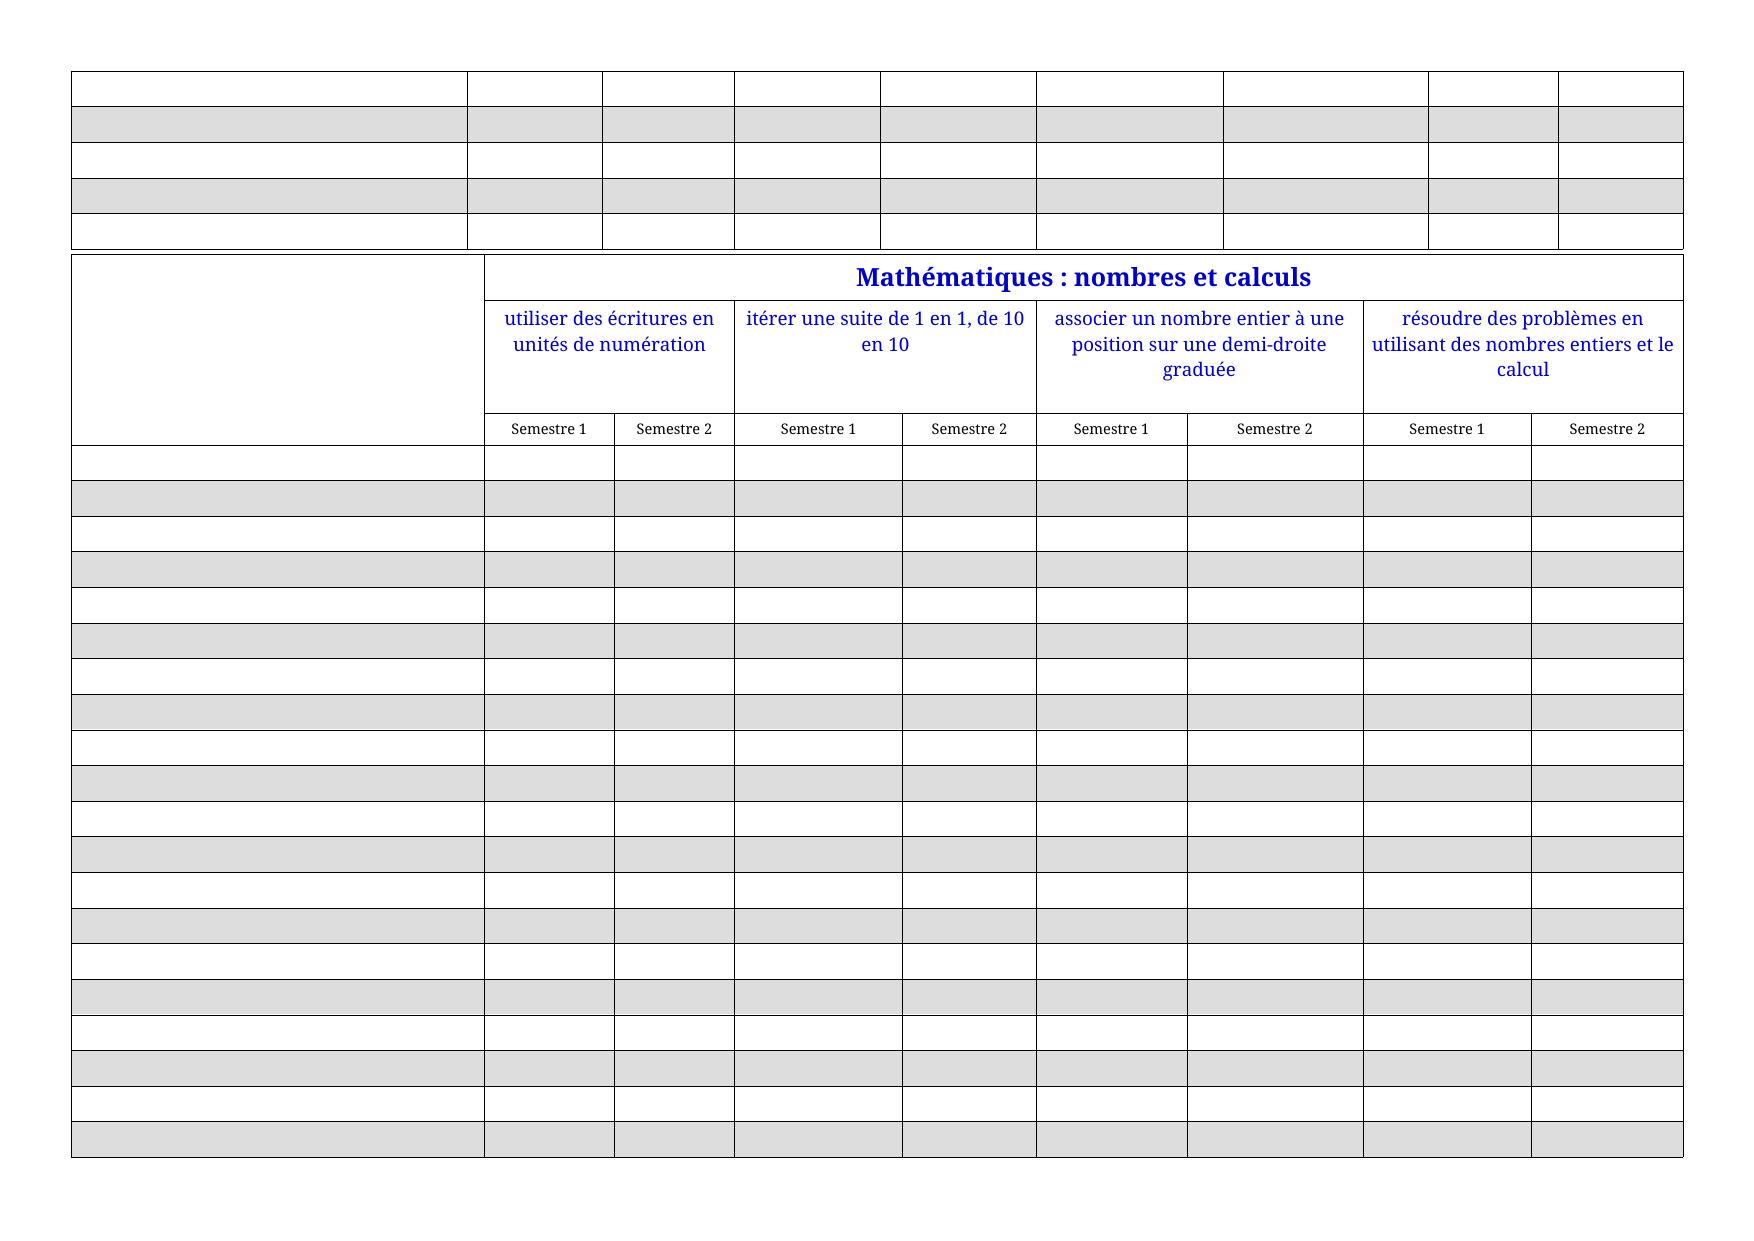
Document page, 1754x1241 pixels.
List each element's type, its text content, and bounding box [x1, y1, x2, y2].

table_cell [1224, 72, 1428, 106]
table_cell [735, 731, 902, 765]
table_cell [1037, 624, 1187, 658]
table_cell [881, 72, 1036, 106]
table_cell [735, 481, 902, 516]
table_cell [485, 481, 614, 516]
table_cell [485, 1087, 614, 1121]
table_cell [1532, 624, 1683, 658]
table_cell [1188, 802, 1363, 836]
table_cell [1188, 517, 1363, 551]
table_cell [485, 1051, 614, 1086]
table_cell [615, 552, 734, 587]
table_cell [72, 1016, 484, 1050]
table_cell [1559, 214, 1683, 249]
table_cell [735, 1087, 902, 1121]
table_cell [468, 107, 602, 142]
table_cell [903, 481, 1036, 516]
table_cell [1188, 980, 1363, 1014]
table_cell [903, 695, 1036, 729]
table_cell [1532, 1016, 1683, 1050]
table_cell [1188, 1087, 1363, 1121]
table_cell [1188, 1122, 1363, 1157]
table_cell [1364, 731, 1531, 765]
table_cell [72, 766, 484, 801]
table_cell [1364, 873, 1531, 908]
table_cell [615, 517, 734, 551]
table_cell [1037, 1051, 1187, 1086]
table_cell [615, 588, 734, 623]
table_cell [615, 873, 734, 908]
table_cell [1532, 802, 1683, 836]
table_cell [1429, 107, 1558, 142]
table_cell Semestre 2 [1532, 414, 1683, 444]
table_cell [72, 517, 484, 551]
table_cell [615, 1051, 734, 1086]
table_cell [1364, 1051, 1531, 1086]
table_cell [615, 1087, 734, 1121]
table_cell [468, 72, 602, 106]
table_cell [735, 107, 880, 142]
table_cell [603, 179, 734, 213]
table_cell [485, 517, 614, 551]
table_cell [1037, 873, 1187, 908]
table_cell [485, 659, 614, 694]
table_cell [1037, 446, 1187, 480]
table_cell [1532, 552, 1683, 587]
table_cell [735, 446, 902, 480]
table_cell [735, 980, 902, 1014]
table_cell [881, 143, 1036, 178]
table_cell [1188, 944, 1363, 979]
table_cell [1037, 588, 1187, 623]
table_cell [72, 731, 484, 765]
table_cell [735, 214, 880, 249]
table_cell [615, 944, 734, 979]
table_cell [1364, 588, 1531, 623]
table_cell [735, 1122, 902, 1157]
table_cell [903, 766, 1036, 801]
table_cell [1224, 107, 1428, 142]
table_cell [903, 517, 1036, 551]
table_cell [903, 552, 1036, 587]
table_cell [1532, 837, 1683, 872]
table_cell [485, 731, 614, 765]
table_cell [735, 944, 902, 979]
table_cell [485, 588, 614, 623]
table_cell [485, 873, 614, 908]
table_cell [1532, 481, 1683, 516]
table_cell [1037, 143, 1223, 178]
table_cell [615, 695, 734, 729]
table_cell [1364, 659, 1531, 694]
table_cell [1532, 517, 1683, 551]
table_cell [1364, 802, 1531, 836]
table_cell [735, 873, 902, 908]
table_cell [72, 802, 484, 836]
table_cell [1188, 909, 1363, 943]
table_cell [485, 837, 614, 872]
table_cell [1532, 659, 1683, 694]
table_cell [903, 731, 1036, 765]
table_cell [72, 107, 467, 142]
table_cell Semestre 1 [1037, 414, 1187, 444]
table_cell [903, 1122, 1036, 1157]
table_cell [1532, 766, 1683, 801]
table_cell [735, 552, 902, 587]
table_cell [1364, 481, 1531, 516]
table_cell [72, 659, 484, 694]
table_cell [72, 214, 467, 249]
table_cell [881, 214, 1036, 249]
table_cell [1037, 1016, 1187, 1050]
table_cell [1037, 766, 1187, 801]
table_cell [1188, 766, 1363, 801]
table_cell [1188, 695, 1363, 729]
table_cell [735, 695, 902, 729]
table_cell [1188, 624, 1363, 658]
table_cell [485, 446, 614, 480]
table_cell [72, 1122, 484, 1157]
table_cell [72, 1051, 484, 1086]
table_cell [1037, 980, 1187, 1014]
table_cell [1037, 72, 1223, 106]
table_cell Semestre 1 [735, 414, 902, 444]
table_cell [735, 624, 902, 658]
table_cell [603, 214, 734, 249]
table_cell [1429, 179, 1558, 213]
table_cell [615, 446, 734, 480]
table_cell [1037, 214, 1223, 249]
table_cell Semestre 2 [1188, 414, 1363, 444]
table_cell [1532, 1122, 1683, 1157]
table_cell [1037, 107, 1223, 142]
table_cell [1364, 624, 1531, 658]
table_cell [1532, 1051, 1683, 1086]
table_cell [603, 143, 734, 178]
table_cell [735, 1016, 902, 1050]
table_cell [485, 766, 614, 801]
table_cell [1037, 802, 1187, 836]
table_cell [735, 143, 880, 178]
table_cell [1364, 1016, 1531, 1050]
table_cell [603, 72, 734, 106]
table_cell [1188, 659, 1363, 694]
table_cell [903, 624, 1036, 658]
table_cell [735, 517, 902, 551]
table_cell [615, 624, 734, 658]
table_cell [903, 873, 1036, 908]
table_header Mathématiques : nombres et calculs [485, 255, 1683, 299]
table_cell [72, 837, 484, 872]
table_cell [468, 214, 602, 249]
table_cell [603, 107, 734, 142]
table_cell Semestre 2 [903, 414, 1036, 444]
table_cell [468, 179, 602, 213]
table_cell [72, 552, 484, 587]
table_cell [1364, 1087, 1531, 1121]
table_cell [1364, 446, 1531, 480]
table_cell [615, 1016, 734, 1050]
table_cell [735, 72, 880, 106]
table_cell [1188, 837, 1363, 872]
table_cell [615, 766, 734, 801]
table_cell [1037, 517, 1187, 551]
table_cell [903, 446, 1036, 480]
table_cell [1188, 588, 1363, 623]
table_cell [485, 1016, 614, 1050]
table_cell [72, 72, 467, 106]
table_cell [1429, 214, 1558, 249]
table_cell [1188, 731, 1363, 765]
table_cell [72, 944, 484, 979]
table_cell [72, 624, 484, 658]
table_cell [1364, 766, 1531, 801]
table_cell Semestre 1 [485, 414, 614, 444]
table_cell [1532, 1087, 1683, 1121]
table_cell utiliser des écritures en unités de numération [485, 301, 734, 413]
table_cell [735, 766, 902, 801]
table_cell [1364, 909, 1531, 943]
table_cell [1364, 944, 1531, 979]
table_cell [1188, 873, 1363, 908]
table_cell [1037, 731, 1187, 765]
table_cell [1037, 909, 1187, 943]
table_cell [1037, 1087, 1187, 1121]
table_cell [615, 980, 734, 1014]
table_cell [1037, 837, 1187, 872]
table_cell [72, 1087, 484, 1121]
table_cell [1532, 731, 1683, 765]
table_cell [903, 1087, 1036, 1121]
table_cell associer un nombre entier à une position sur une demi-droite graduée [1037, 301, 1363, 413]
table_cell itérer une suite de 1 en 1, de 10 en 10 [735, 301, 1036, 413]
table_cell [1364, 980, 1531, 1014]
table_cell résoudre des problèmes en utilisant des nombres entiers et le calcul [1364, 301, 1683, 413]
table_cell [1037, 179, 1223, 213]
table_cell [1364, 695, 1531, 729]
table_cell [735, 588, 902, 623]
table_cell [1037, 695, 1187, 729]
table_cell [1188, 1016, 1363, 1050]
table_cell [1532, 944, 1683, 979]
table_cell [72, 909, 484, 943]
table_cell [1188, 1051, 1363, 1086]
table_cell [1364, 1122, 1531, 1157]
table_cell [735, 909, 902, 943]
table_cell [1364, 552, 1531, 587]
table_cell Semestre 1 [1364, 414, 1531, 444]
table_cell [1364, 837, 1531, 872]
table_cell [735, 837, 902, 872]
table_cell [735, 802, 902, 836]
table_cell [485, 695, 614, 729]
table_cell [1188, 481, 1363, 516]
table_cell [1037, 552, 1187, 587]
table_cell [1188, 446, 1363, 480]
table_cell [903, 588, 1036, 623]
table_cell [735, 1051, 902, 1086]
table_cell [485, 1122, 614, 1157]
table_cell [615, 1122, 734, 1157]
table_cell [72, 695, 484, 729]
table_cell [485, 909, 614, 943]
table_cell [1224, 179, 1428, 213]
table_cell [1037, 944, 1187, 979]
table_header [72, 255, 484, 444]
table_cell [1224, 214, 1428, 249]
table_cell [72, 873, 484, 908]
table_cell [1532, 980, 1683, 1014]
table_cell [1429, 72, 1558, 106]
table_cell [1429, 143, 1558, 178]
table_cell [485, 552, 614, 587]
table_cell [72, 588, 484, 623]
table_cell [485, 980, 614, 1014]
table_cell [735, 659, 902, 694]
table_cell [1532, 873, 1683, 908]
table_cell [903, 837, 1036, 872]
table_cell [615, 837, 734, 872]
table_cell [485, 944, 614, 979]
table_cell [881, 107, 1036, 142]
table_cell [72, 143, 467, 178]
table_cell [485, 802, 614, 836]
table_cell [1559, 143, 1683, 178]
table_cell [615, 659, 734, 694]
table_cell [903, 909, 1036, 943]
table_cell [1532, 909, 1683, 943]
table_cell [1532, 446, 1683, 480]
table_cell [903, 944, 1036, 979]
table_cell [72, 446, 484, 480]
table_cell [903, 1016, 1036, 1050]
table_cell Semestre 2 [615, 414, 734, 444]
table_cell [1037, 1122, 1187, 1157]
table_cell [468, 143, 602, 178]
table_cell [615, 909, 734, 943]
table_cell [72, 481, 484, 516]
table_cell [903, 659, 1036, 694]
table_cell [881, 179, 1036, 213]
table_cell [1559, 72, 1683, 106]
table_cell [1037, 481, 1187, 516]
table_cell [1224, 143, 1428, 178]
table_cell [1364, 517, 1531, 551]
table_cell [615, 481, 734, 516]
table_cell [1532, 588, 1683, 623]
table_cell [1532, 695, 1683, 729]
table_cell [735, 179, 880, 213]
table_cell [903, 980, 1036, 1014]
table_cell [485, 624, 614, 658]
table_cell [615, 802, 734, 836]
table_cell [1188, 552, 1363, 587]
table_cell [1559, 107, 1683, 142]
table_cell [1559, 179, 1683, 213]
table_cell [72, 179, 467, 213]
table_cell [903, 1051, 1036, 1086]
table_cell [1037, 659, 1187, 694]
table_cell [903, 802, 1036, 836]
table_cell [615, 731, 734, 765]
table_cell [72, 980, 484, 1014]
